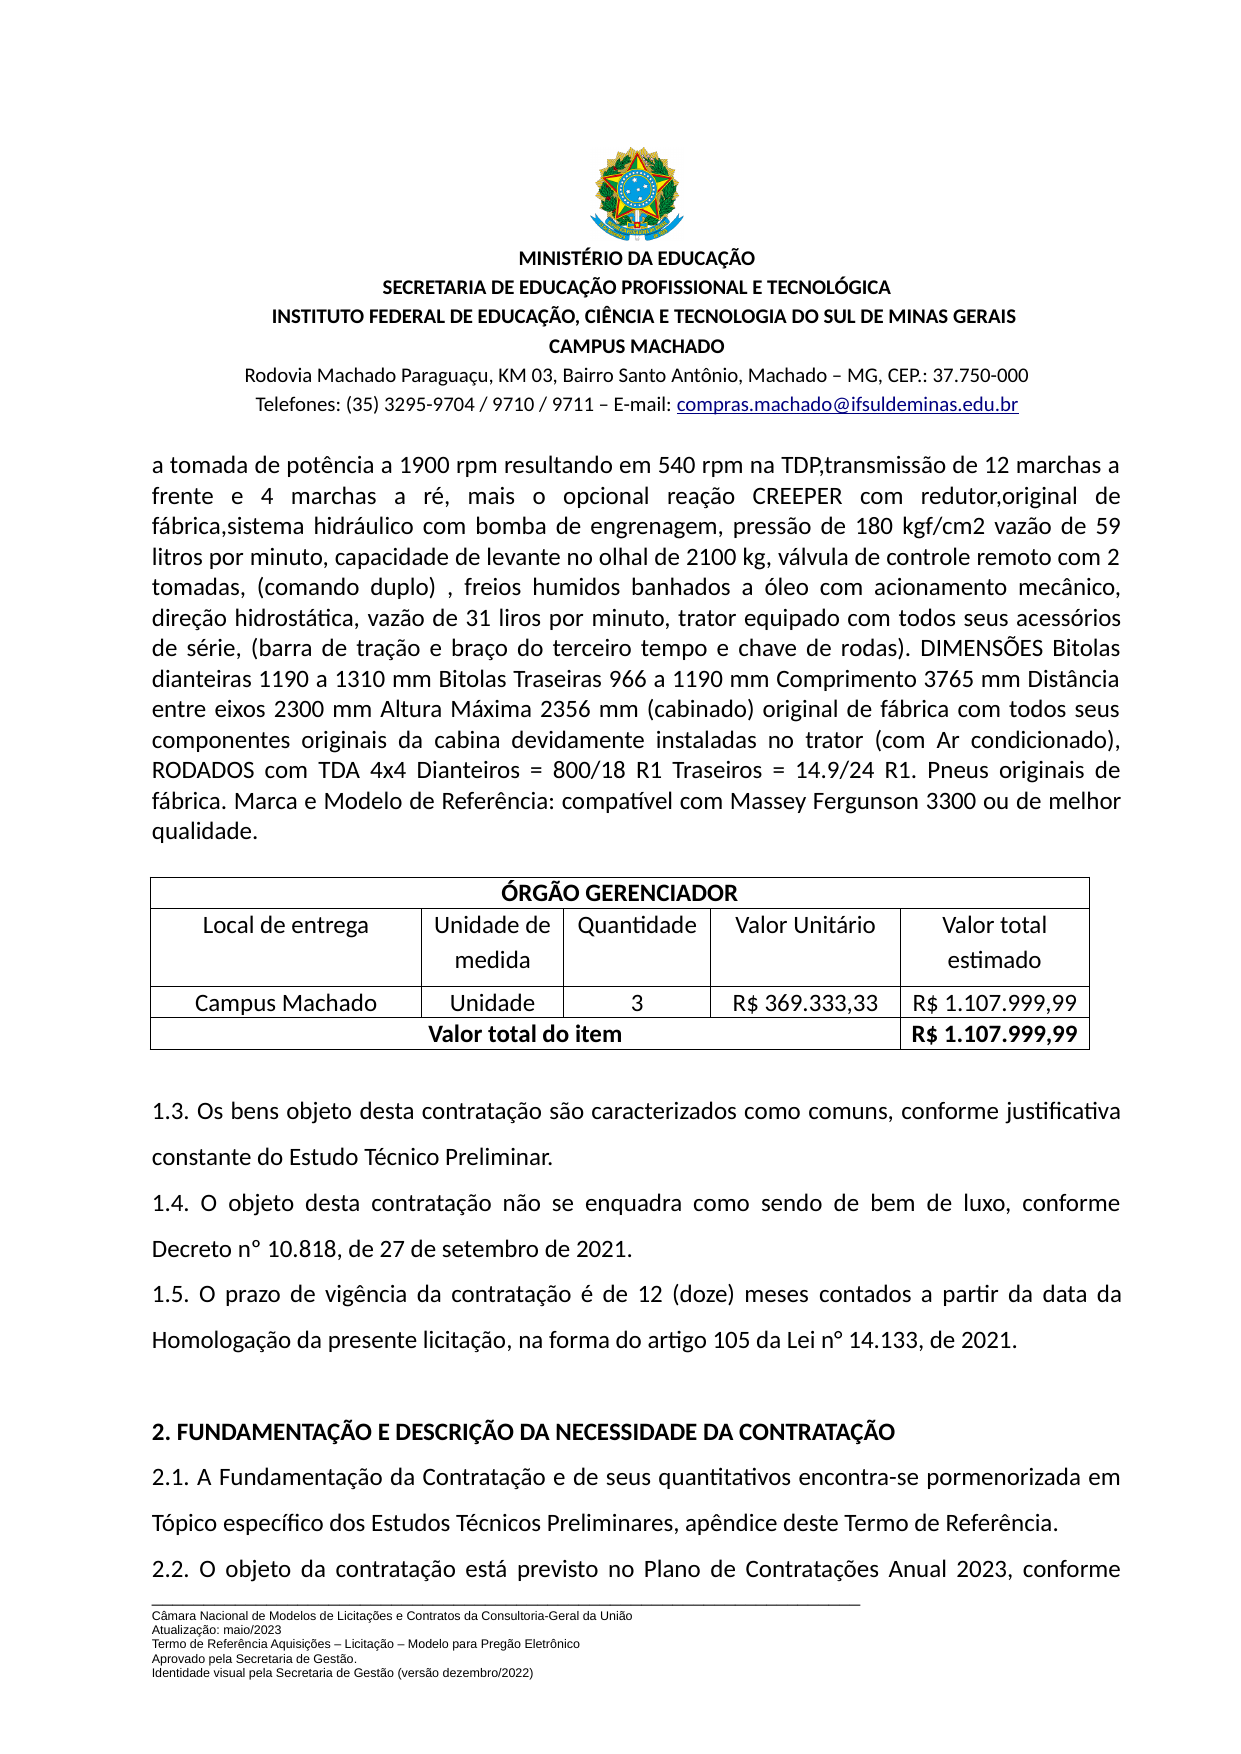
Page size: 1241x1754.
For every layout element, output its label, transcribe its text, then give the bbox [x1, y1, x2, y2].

table_cell Valor total estimado [901, 909, 1089, 986]
table_cell R$ 369.333,33 [711, 987, 900, 1017]
table_cell R$ 1.107.999,99 [901, 987, 1089, 1017]
table_cell Unidade [422, 987, 563, 1017]
table_cell R$ 1.107.999,99 [901, 1018, 1089, 1049]
table_cell Valor Unitário [711, 909, 900, 986]
picture [656, 223, 665, 228]
picture [630, 236, 645, 241]
table_cell Campus Machado [151, 987, 421, 1017]
text 1.5. O prazo de vigência da contratação é de 12 (doze) meses contados a partir da data da Homologação da presente licitação, na forma do artigo 105 da Lei n° 14.133, de 2021. [152, 1278, 1122, 1355]
table_cell 3 [564, 987, 710, 1017]
text 2.1. A Fundamentação da Contratação e de seus quantitativos encontra-se pormenorizada em Tópico específico dos Estudos Técnicos Preliminares, apêndice deste Termo de Referência. [152, 1461, 1122, 1538]
subtitle 2. FUNDAMENTAÇÃO E DESCRIÇÃO DA NECESSIDADE DA CONTRATAÇÃO [152, 1416, 1122, 1446]
text 1.3. Os bens objeto desta contratação são caracterizados como comuns, conforme justificativa constante do Estudo Técnico Preliminar. [152, 1096, 1122, 1172]
text a tomada de potência a 1900 rpm resultando em 540 rpm na TDP,transmissão de 12 marchas a frente e 4 marchas a ré, mais o opcional reação CREEPER com redutor,original de fábrica,sistema hidráulico com bomba de engrenagem, pressão de 180 kgf/cm2 vazão de 59 litros por minuto, capacidade de levante no olhal de 2100 kg, válvula de controle remoto com 2 tomadas, (comando duplo) , freios humidos banhados a óleo com acionamento mecânico, direção hidrostática, vazão de 31 liros por minuto, trator equipado com todos seus acessórios de série, (barra de tração e braço do terceiro tempo e chave de rodas). DIMENSÕES Bitolas dianteiras 1190 a 1310 mm Bitolas Traseiras 966 a 1190 mm Comprimento 3765 mm Distância entre eixos 2300 mm Altura Máxima 2356 mm (cabinado) original de fábrica com todos seus componentes originais da cabina devidamente instaladas no trator (com Ar condicionado), RODADOS com TDA 4x4 Dianteiros = 800/18 R1 Traseiros = 14.9/24 R1. Pneus originais de fábrica. Marca e Modelo de Referência: compatível com Massey Fergunson 3300 ou de melhor qualidade. [152, 449, 1122, 846]
text 2.2. O objeto da contratação está previsto no Plano de Contratações Anual 2023, conforme [152, 1553, 1122, 1583]
picture [652, 219, 684, 241]
table_cell Valor total do item [151, 1018, 900, 1049]
table_header ÓRGÃO GERENCIADOR [151, 878, 1089, 908]
picture [590, 147, 684, 241]
table_cell Quantidade [564, 909, 710, 986]
text 1.4. O objeto desta contratação não se enquadra como sendo de bem de luxo, conforme Decreto nº 10.818, de 27 de setembro de 2021. [152, 1187, 1122, 1263]
table_cell Unidade de medida [422, 909, 563, 986]
table_cell Local de entrega [151, 909, 421, 986]
